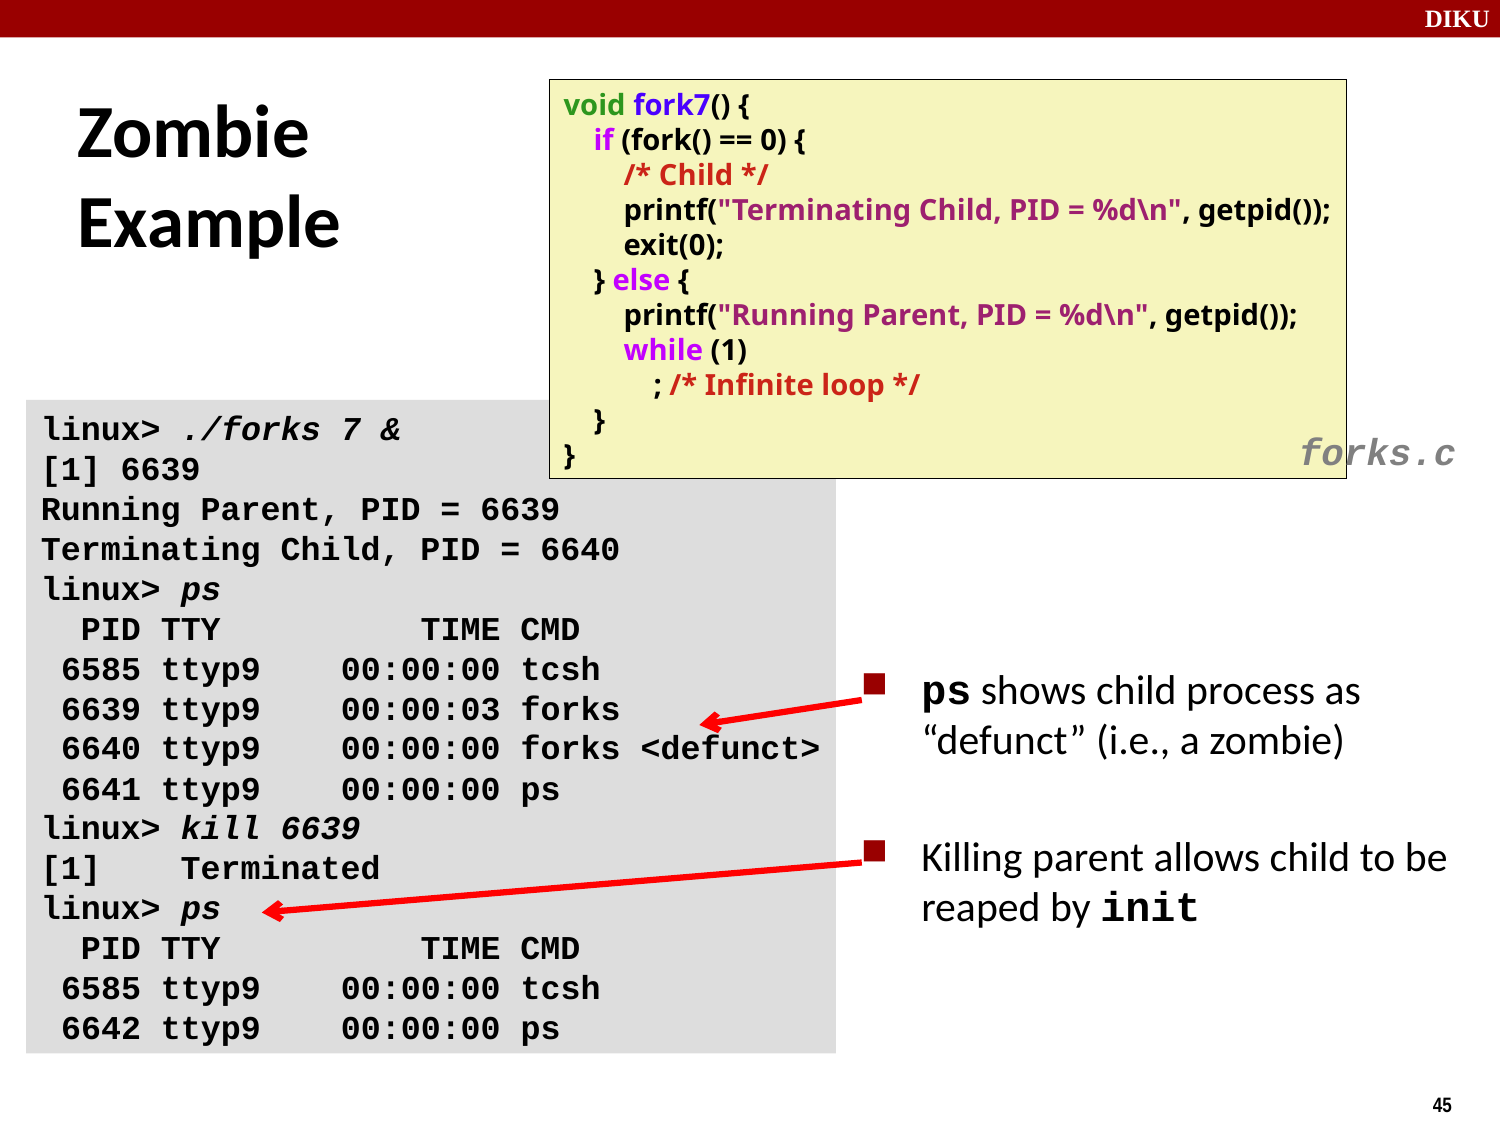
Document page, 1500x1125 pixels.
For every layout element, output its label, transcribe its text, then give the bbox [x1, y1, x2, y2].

text_box forks.c [1284, 424, 1472, 482]
text_box void fork7() { if (fork() == 0) { /* Child */ printf("Terminating Child, PID = %d\n", getpid()); exit(0); } else { printf("Running Parent, PID = %d\n", getpid()); while (1) ; /* Infinite loop */ } } [548, 79, 1346, 479]
text_box linux> ./forks 7 & [1] 6639 Running Parent, PID = 6639 Terminating Child, PID = 6640 linux> ps PID TTY TIME CMD 6585 ttyp9 00:00:00 tcsh 6639 ttyp9 00:00:03 forks 6640 ttyp9 00:00:00 forks <defunct> 6641 ttyp9 00:00:00 ps linux> kill 6639 [1] Terminated linux> ps PID TTY TIME CMD 6585 ttyp9 00:00:00 tcsh 6642 ttyp9 00:00:00 ps [26, 399, 836, 1054]
list ps shows child process as “defunct” (i.e., a zombie) Killing parent allows child to be reaped by init [849, 655, 1500, 1088]
title Zombie Example [62, 82, 392, 263]
